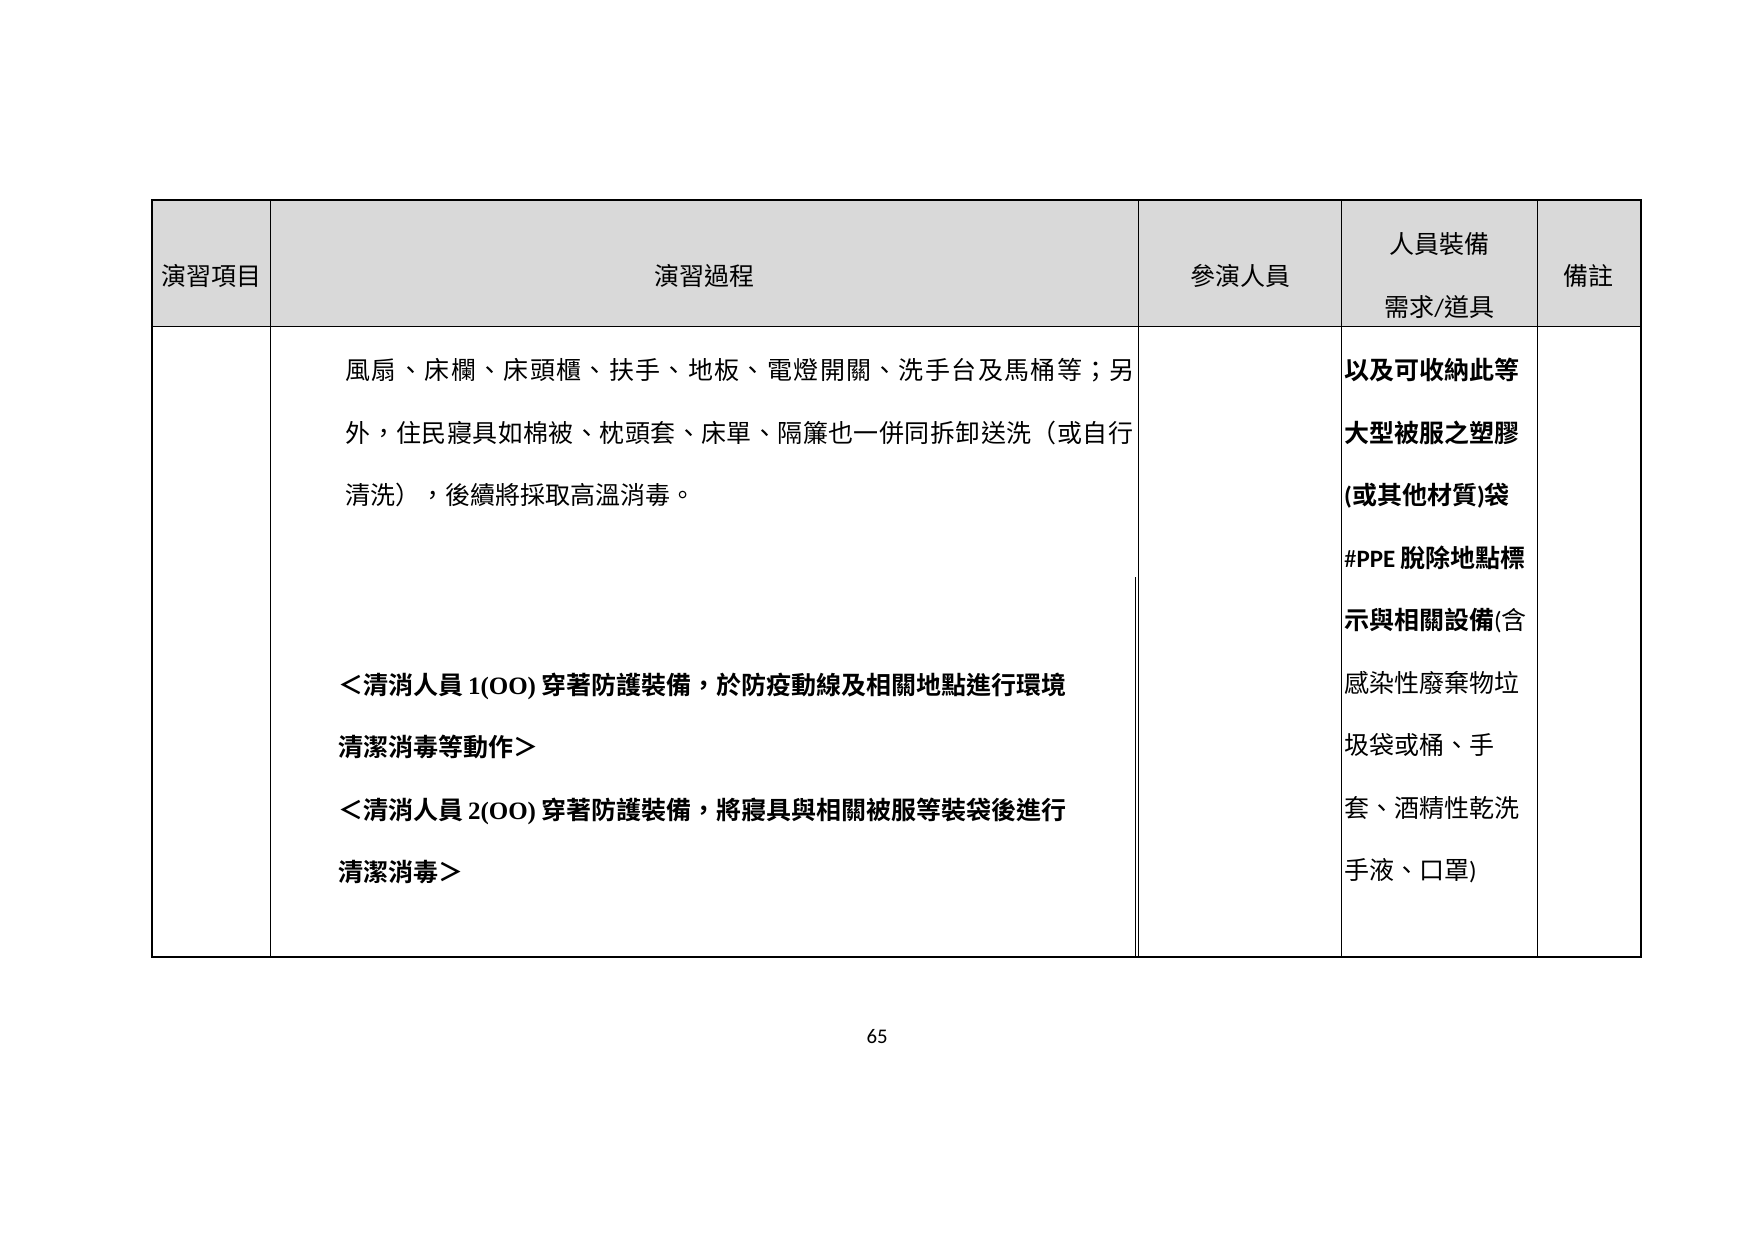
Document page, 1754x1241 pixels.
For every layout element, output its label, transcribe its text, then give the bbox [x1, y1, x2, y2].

table_cell 風扇、床欄、床頭櫃、扶手、地板、電燈開關、洗手台及馬桶等；另外，住民寢具如棉被、枕頭套、床單、隔簾也一併同拆卸送洗（或自行清洗），後續將採取高溫消毒。 ＜清消人員1(OO) 穿著防護裝備，於防疫動線及相關地點進行環境清潔消毒等動作＞ ＜清消人員2(OO) 穿著防護裝備，將寢具與相關被服等裝袋後進行清潔消毒＞ [271, 327, 1138, 956]
table_cell [1139, 327, 1341, 956]
table_header 參演人員 [1139, 201, 1341, 326]
table_header 演習項目 [153, 201, 270, 326]
table_cell 以及可收納此等大型被服之塑膠(或其他材質)袋 #PPE脫除地點標示與相關設備(含感染性廢棄物垃圾袋或桶、手套、酒精性乾洗手液、口罩) [1342, 327, 1537, 956]
table_cell [153, 327, 270, 956]
table_header 備註 [1538, 201, 1640, 326]
table_cell [1538, 327, 1640, 956]
table_header 演習過程 [271, 201, 1138, 326]
table_header 人員裝備 需求/道具 [1342, 201, 1537, 326]
